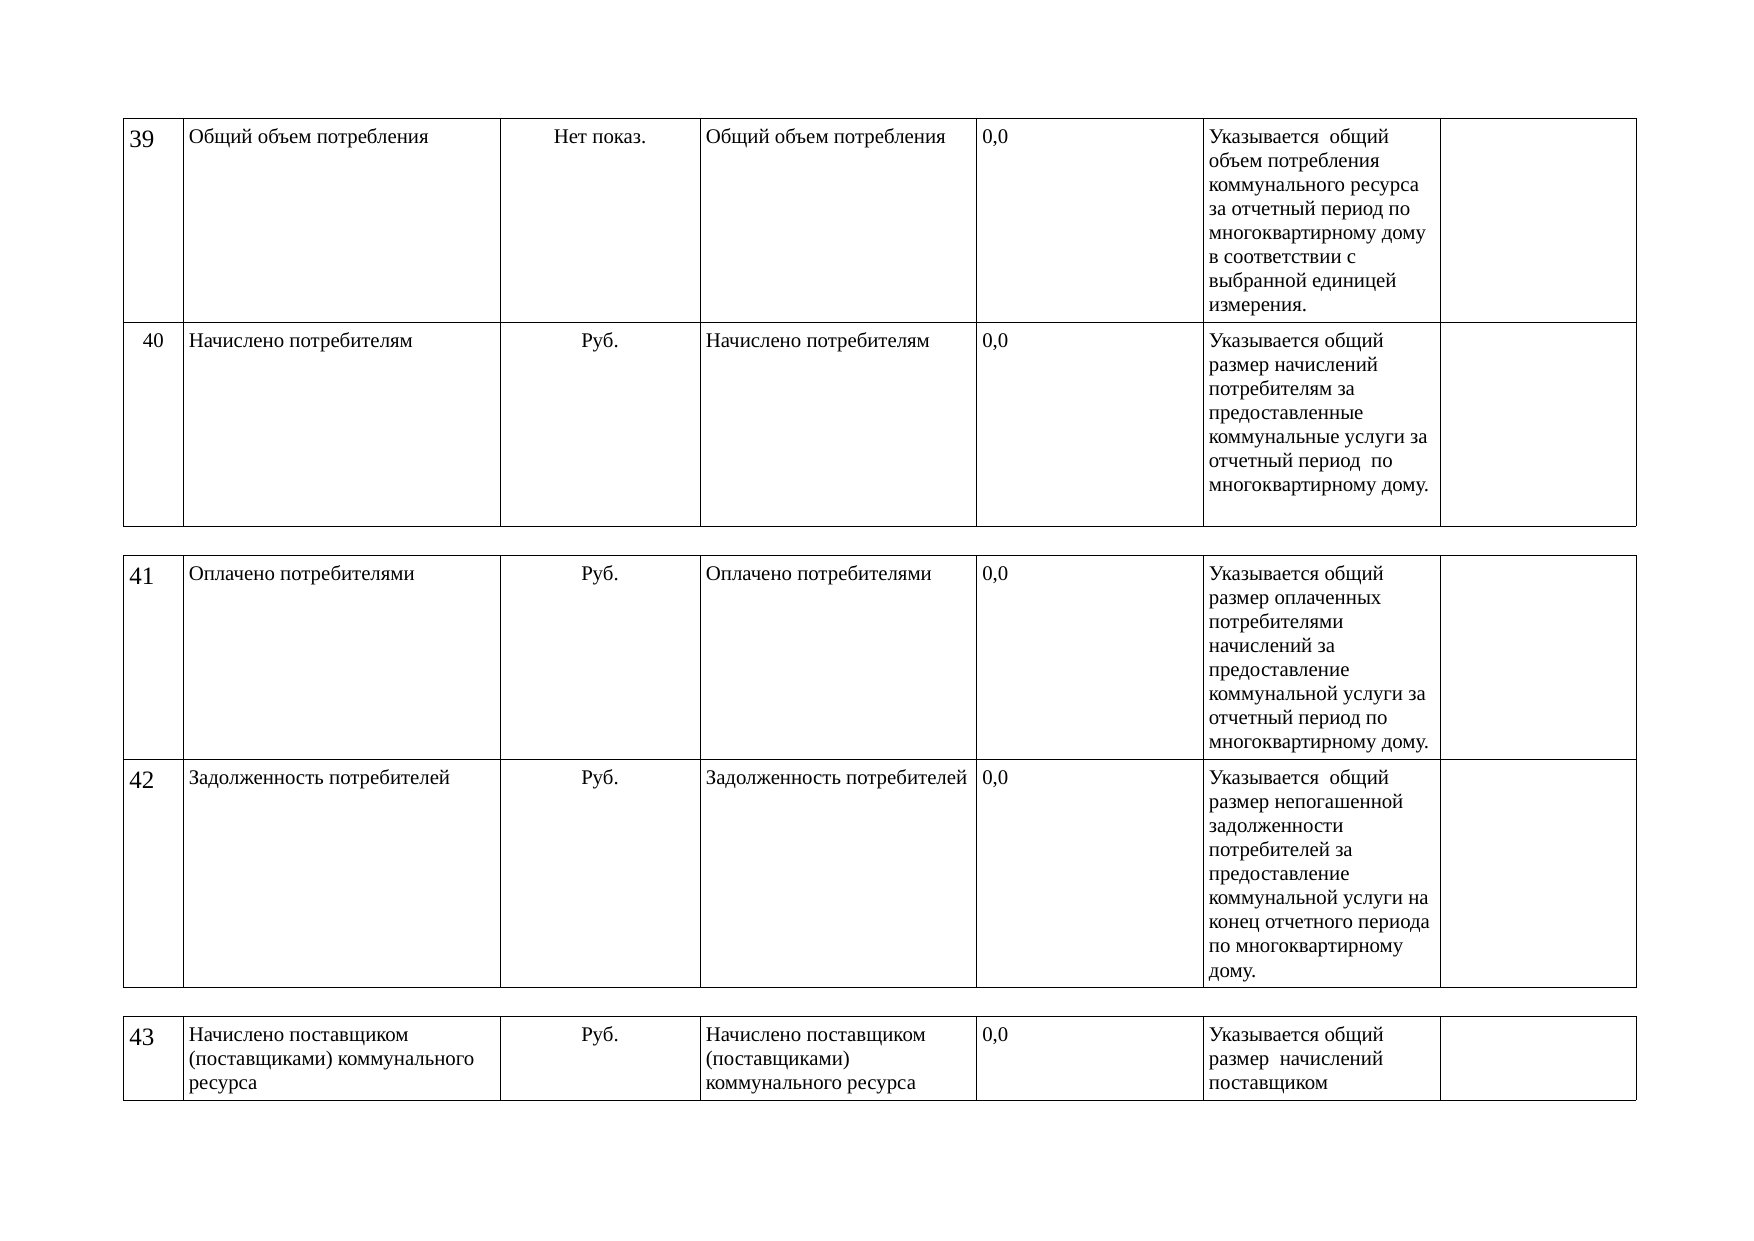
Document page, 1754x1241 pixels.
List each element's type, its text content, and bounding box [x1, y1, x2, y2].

table_cell Общий объем потребления [184, 119, 500, 322]
table_cell Указывается общий объем потребления коммунального ресурса за отчетный период по многоквартирному дому в соответствии с выбранной единицей измерения. [1204, 119, 1440, 322]
table_cell 42 [124, 760, 183, 987]
table_cell Начислено потребителям [701, 323, 976, 526]
table_header 43 [124, 1017, 183, 1100]
table_cell Руб. [501, 760, 700, 987]
table_cell Руб. [501, 323, 700, 526]
table_cell 0,0 [977, 119, 1203, 322]
table_cell Общий объем потребления [701, 119, 976, 322]
table_header 0,0 [977, 1017, 1203, 1100]
table_cell 40 [124, 323, 183, 526]
table_header [1441, 556, 1636, 759]
table_header 41 [124, 556, 183, 759]
table_header Руб. [501, 1017, 700, 1100]
table_cell 39 [124, 119, 183, 322]
table_cell Задолженность потребителей [184, 760, 500, 987]
table_header Оплачено потребителями [701, 556, 976, 759]
table_header [1441, 1017, 1636, 1100]
table_cell Начислено потребителям [184, 323, 500, 526]
table_cell Указывается общий размер непогашенной задолженности потребителей за предоставление коммунальной услуги на конец отчетного периода по многоквартирному дому. [1204, 760, 1440, 987]
table_cell Задолженность потребителей [701, 760, 976, 987]
table_header Указывается общий размер начислений поставщиком [1204, 1017, 1440, 1100]
table_header Начислено поставщиком (поставщиками) коммунального ресурса [184, 1017, 500, 1100]
table_cell [1441, 323, 1636, 526]
table_header Оплачено потребителями [184, 556, 500, 759]
table_cell [1441, 119, 1636, 322]
table_cell Указывается общий размер начислений потребителям за предоставленные коммунальные услуги за отчетный период по многоквартирному дому. [1204, 323, 1440, 526]
table_cell [1441, 760, 1636, 987]
table_cell 0,0 [977, 323, 1203, 526]
table_cell 0,0 [977, 760, 1203, 987]
table_cell Нет показ. [501, 119, 700, 322]
table_header Начислено поставщиком (поставщиками) коммунального ресурса [701, 1017, 976, 1100]
table_header Указывается общий размер оплаченных потребителями начислений за предоставление коммунальной услуги за отчетный период по многоквартирному дому. [1204, 556, 1440, 759]
table_header 0,0 [977, 556, 1203, 759]
table_header Руб. [501, 556, 700, 759]
